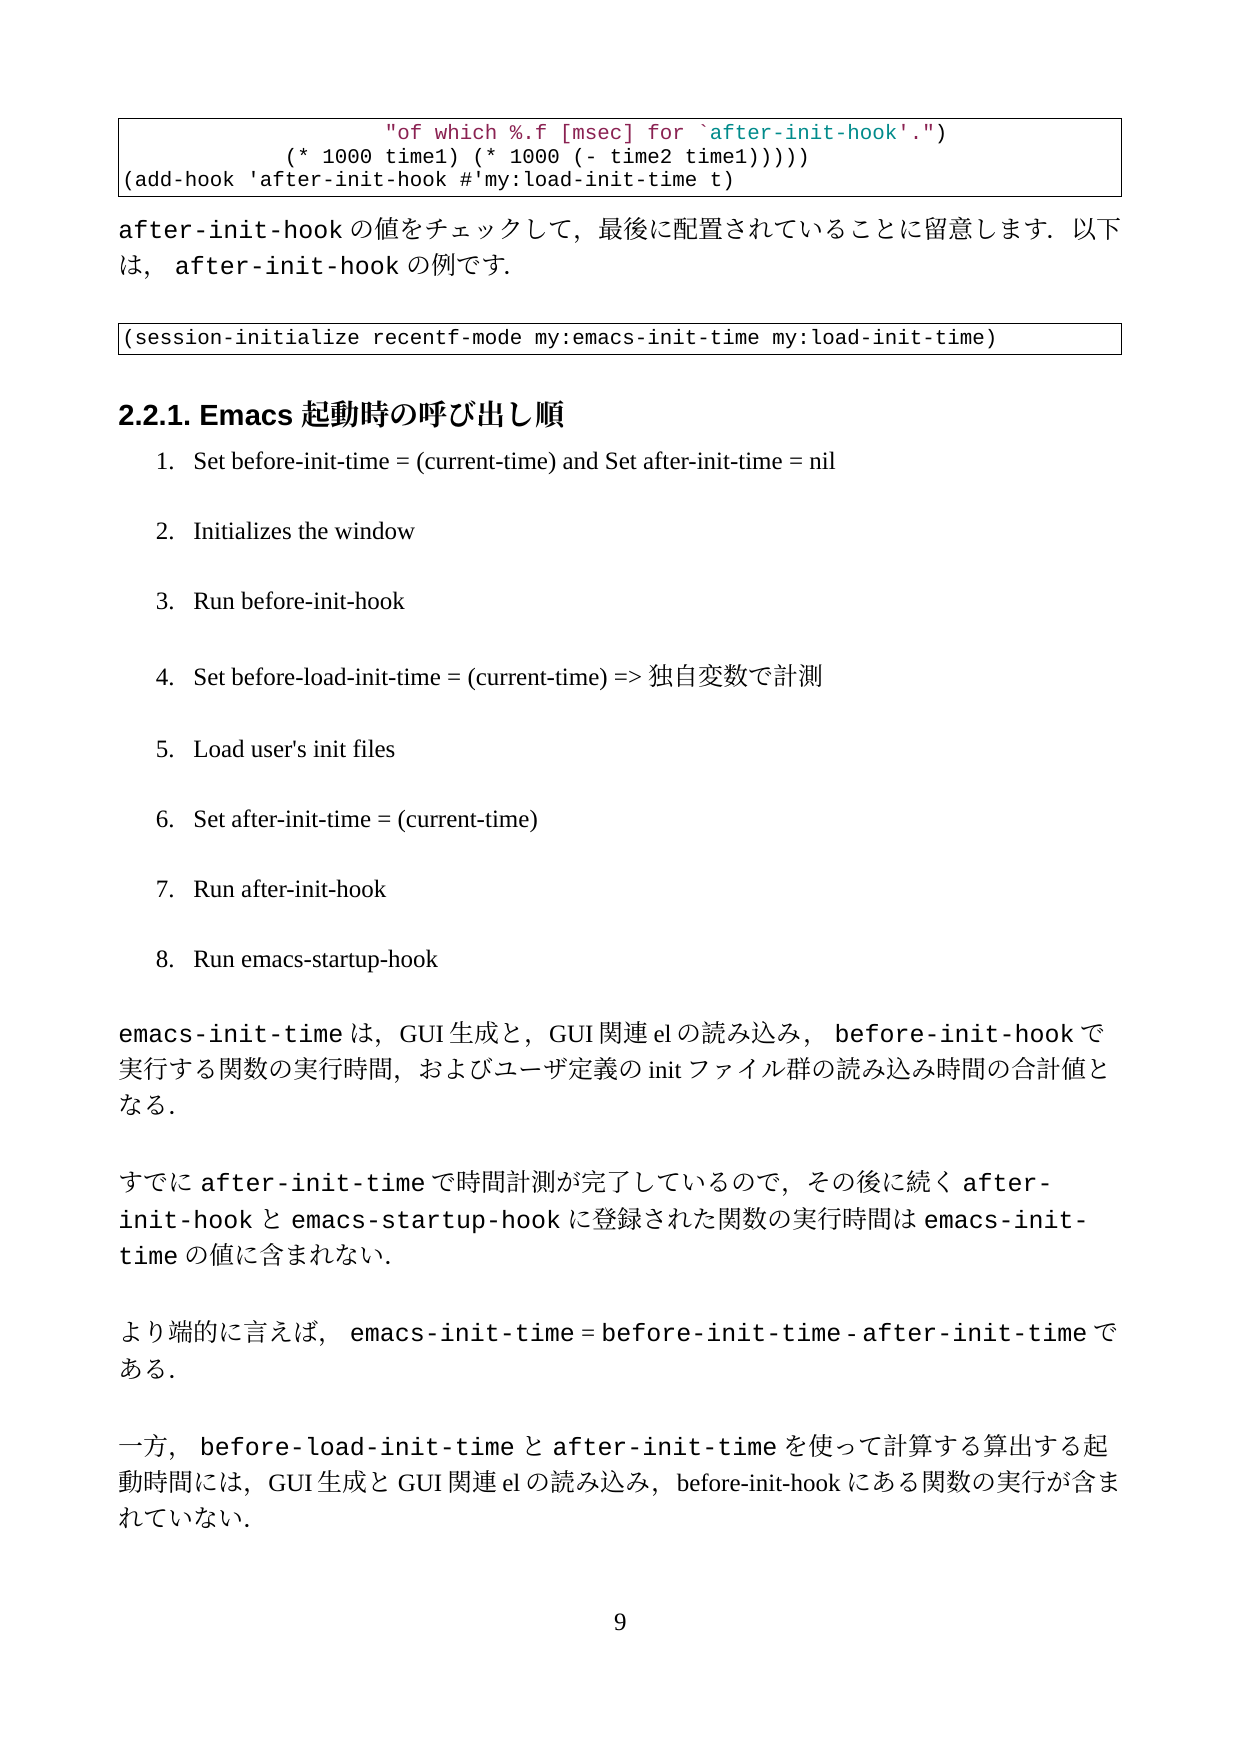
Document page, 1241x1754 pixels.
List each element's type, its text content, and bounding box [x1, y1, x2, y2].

list Load user's init files [156, 734, 1122, 791]
text (add-hook 'after-init-hook #'my:load-init-time t) [119, 165, 1121, 196]
text より端的に言えば， emacs-init-time = before-init-time - after-init-time である． [118, 1313, 1122, 1414]
text "of which %.f [msec] for `after-init-hook'.") [119, 119, 1121, 142]
list Initializes the window [156, 516, 1122, 574]
text after-init-hook の値をチェックして，最後に配置されていることに留意します．以下は， after-init-hook の例です． [118, 209, 1122, 311]
list Run before-init-hook [156, 586, 1122, 644]
text すでに after-init-time で時間計測が完了しているので，その後に続く after-init-hook と emacs-startup-hook に登録された関数の実行時間は emacs-init-time の値に含まれない． [118, 1163, 1122, 1301]
text (* 1000 time1) (* 1000 (- time2 time1))))) [119, 142, 1121, 165]
text (session-initialize recentf-mode my:emacs-init-time my:load-init-time) [119, 324, 1121, 354]
list Set before-init-time = (current-time) and Set after-init-time = nil [156, 446, 1122, 504]
list Set after-init-time = (current-time) [156, 804, 1122, 861]
text emacs-init-time は，GUI生成と，GUI関連elの読み込み， before-init-hook で実行する関数の実行時間，およびユーザ定義のinitファイル群の読み込み時間の合計値となる． [118, 1014, 1122, 1151]
list Run emacs-startup-hook [156, 944, 1122, 1001]
subtitle Emacs 起動時の呼び出し順 [118, 392, 1122, 434]
text 一方， before-load-init-time と after-init-time を使って計算する算出する起動時間には，GUI生成とGUI関連elの読み込み，before-init-hook にある関数の実行が含まれていない． [118, 1426, 1122, 1563]
list Set before-load-init-time = (current-time) => 独自変数で計測 [156, 656, 1122, 721]
list Run after-init-hook [156, 874, 1122, 931]
